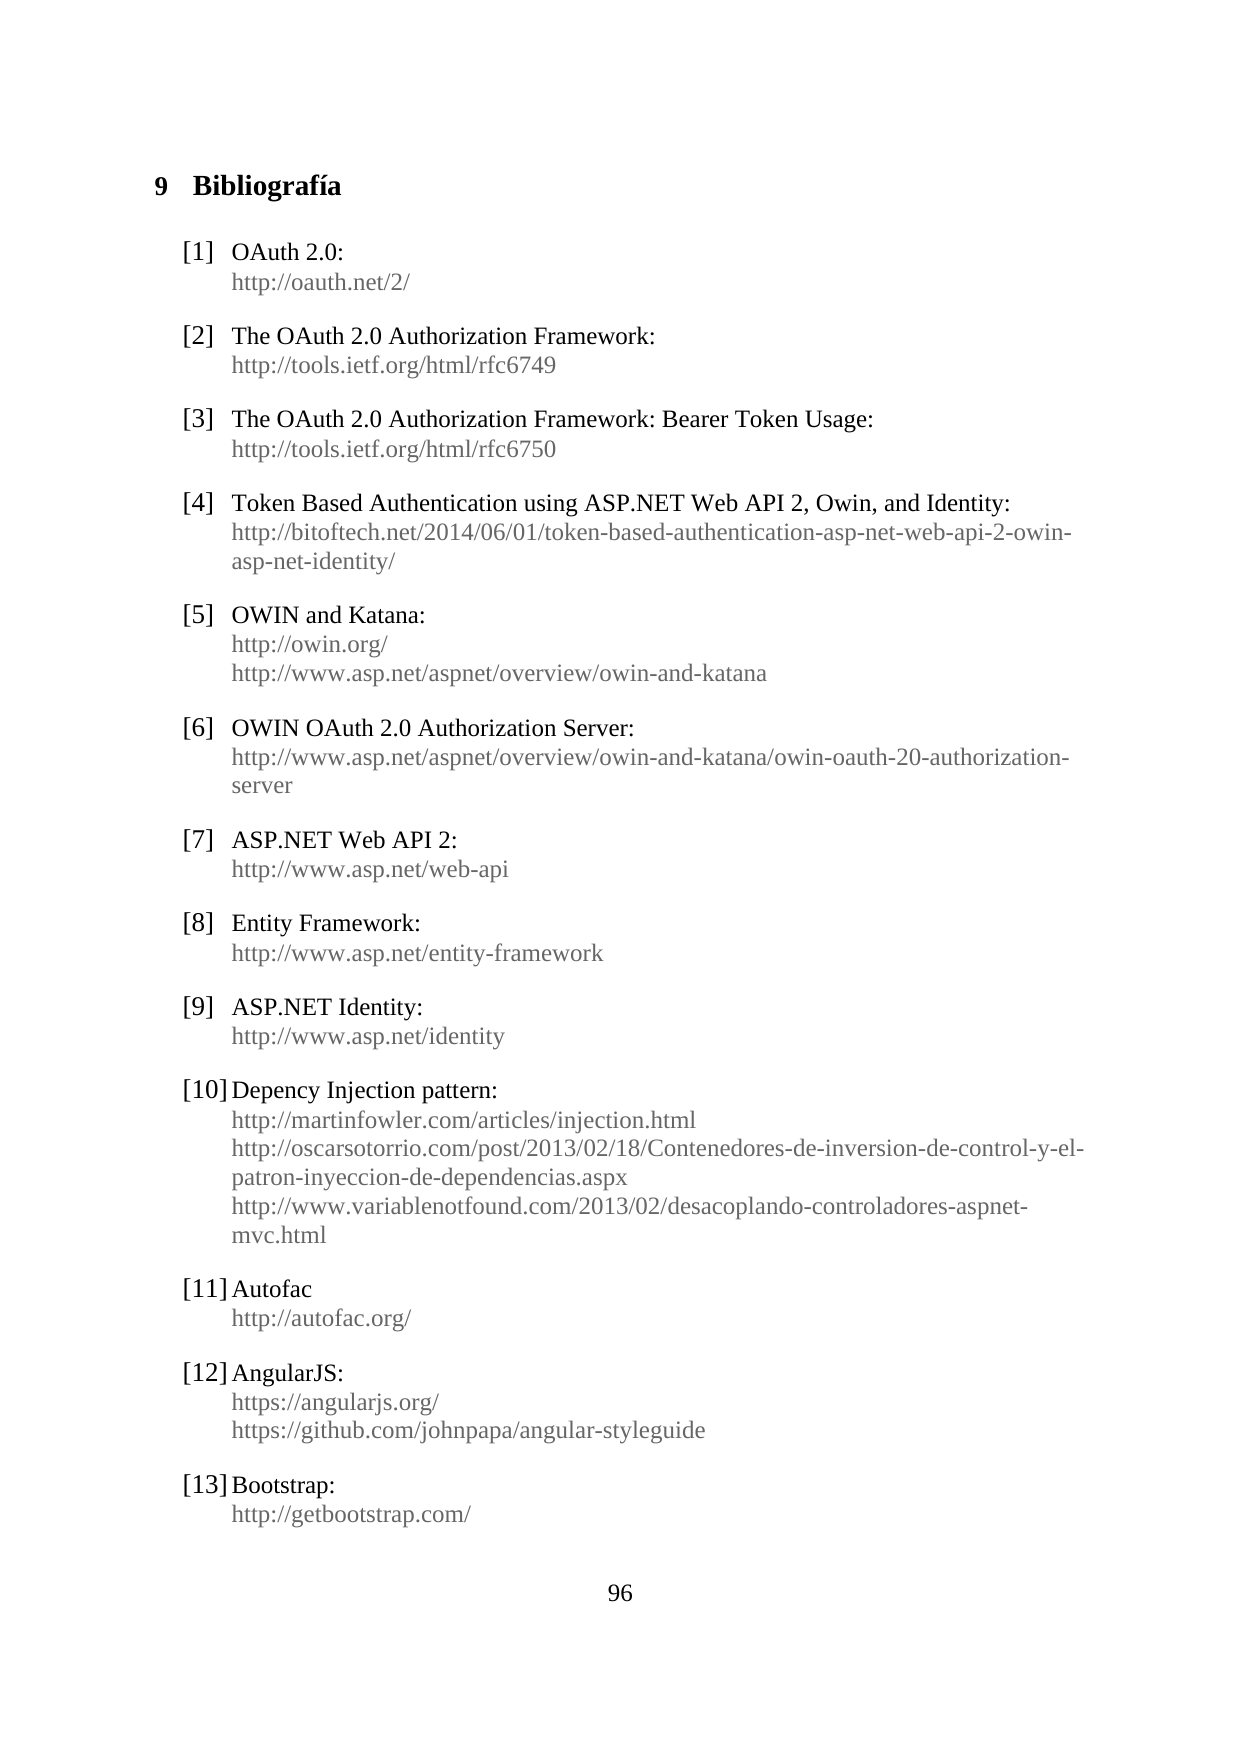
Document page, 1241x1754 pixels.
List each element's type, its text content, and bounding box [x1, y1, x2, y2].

list Autofac [182, 1272, 1093, 1303]
list https://angularjs.org/ [182, 1387, 1093, 1416]
list http://www.asp.net/entity-framework [182, 938, 1093, 966]
list The OAuth 2.0 Authorization Framework: [182, 319, 1093, 350]
list OAuth 2.0: [182, 236, 1093, 267]
list Bootstrap: [182, 1468, 1093, 1499]
list http://www.asp.net/aspnet/overview/owin-and-katana [182, 658, 1093, 687]
list http://owin.org/ [182, 629, 1093, 658]
list ASP.NET Web API 2: [182, 823, 1093, 854]
list http://www.variablenotfound.com/2013/02/desacoplando-controladores-aspnet-mvc.html [182, 1191, 1093, 1248]
list https://github.com/johnpapa/angular-styleguide [182, 1416, 1093, 1444]
list http://www.asp.net/aspnet/overview/owin-and-katana/owin-oauth-20-authorization-server [182, 742, 1093, 799]
subtitle Bibliografía [148, 168, 1093, 202]
list http://tools.ietf.org/html/rfc6749 [182, 350, 1093, 379]
list http://www.asp.net/identity [182, 1021, 1093, 1050]
list OWIN OAuth 2.0 Authorization Server: [182, 711, 1093, 742]
list Entity Framework: [182, 907, 1093, 938]
list Token Based Authentication using ASP.NET Web API 2, Owin, and Identity: http://bitoftech.net/2014/06/01/token-based-authentication-asp-net-web-api-2-owin-asp-net-identity/ [182, 486, 1093, 575]
list http://getbootstrap.com/ [182, 1499, 1093, 1528]
list Depency Injection pattern: [182, 1074, 1093, 1105]
list http://oscarsotorrio.com/post/2013/02/18/Contenedores-de-inversion-de-control-y-el-patron-inyeccion-de-dependencias.aspx [182, 1133, 1093, 1191]
list http://autofac.org/ [182, 1303, 1093, 1332]
list http://martinfowler.com/articles/injection.html [182, 1105, 1093, 1133]
list http://www.asp.net/web-api [182, 854, 1093, 883]
list ASP.NET Identity: [182, 990, 1093, 1021]
list The OAuth 2.0 Authorization Framework: Bearer Token Usage: http://tools.ietf.org/html/rfc6750 [182, 403, 1093, 462]
list AngularJS: [182, 1356, 1093, 1387]
list http://oauth.net/2/ [182, 267, 1093, 295]
list OWIN and Katana: [182, 598, 1093, 629]
